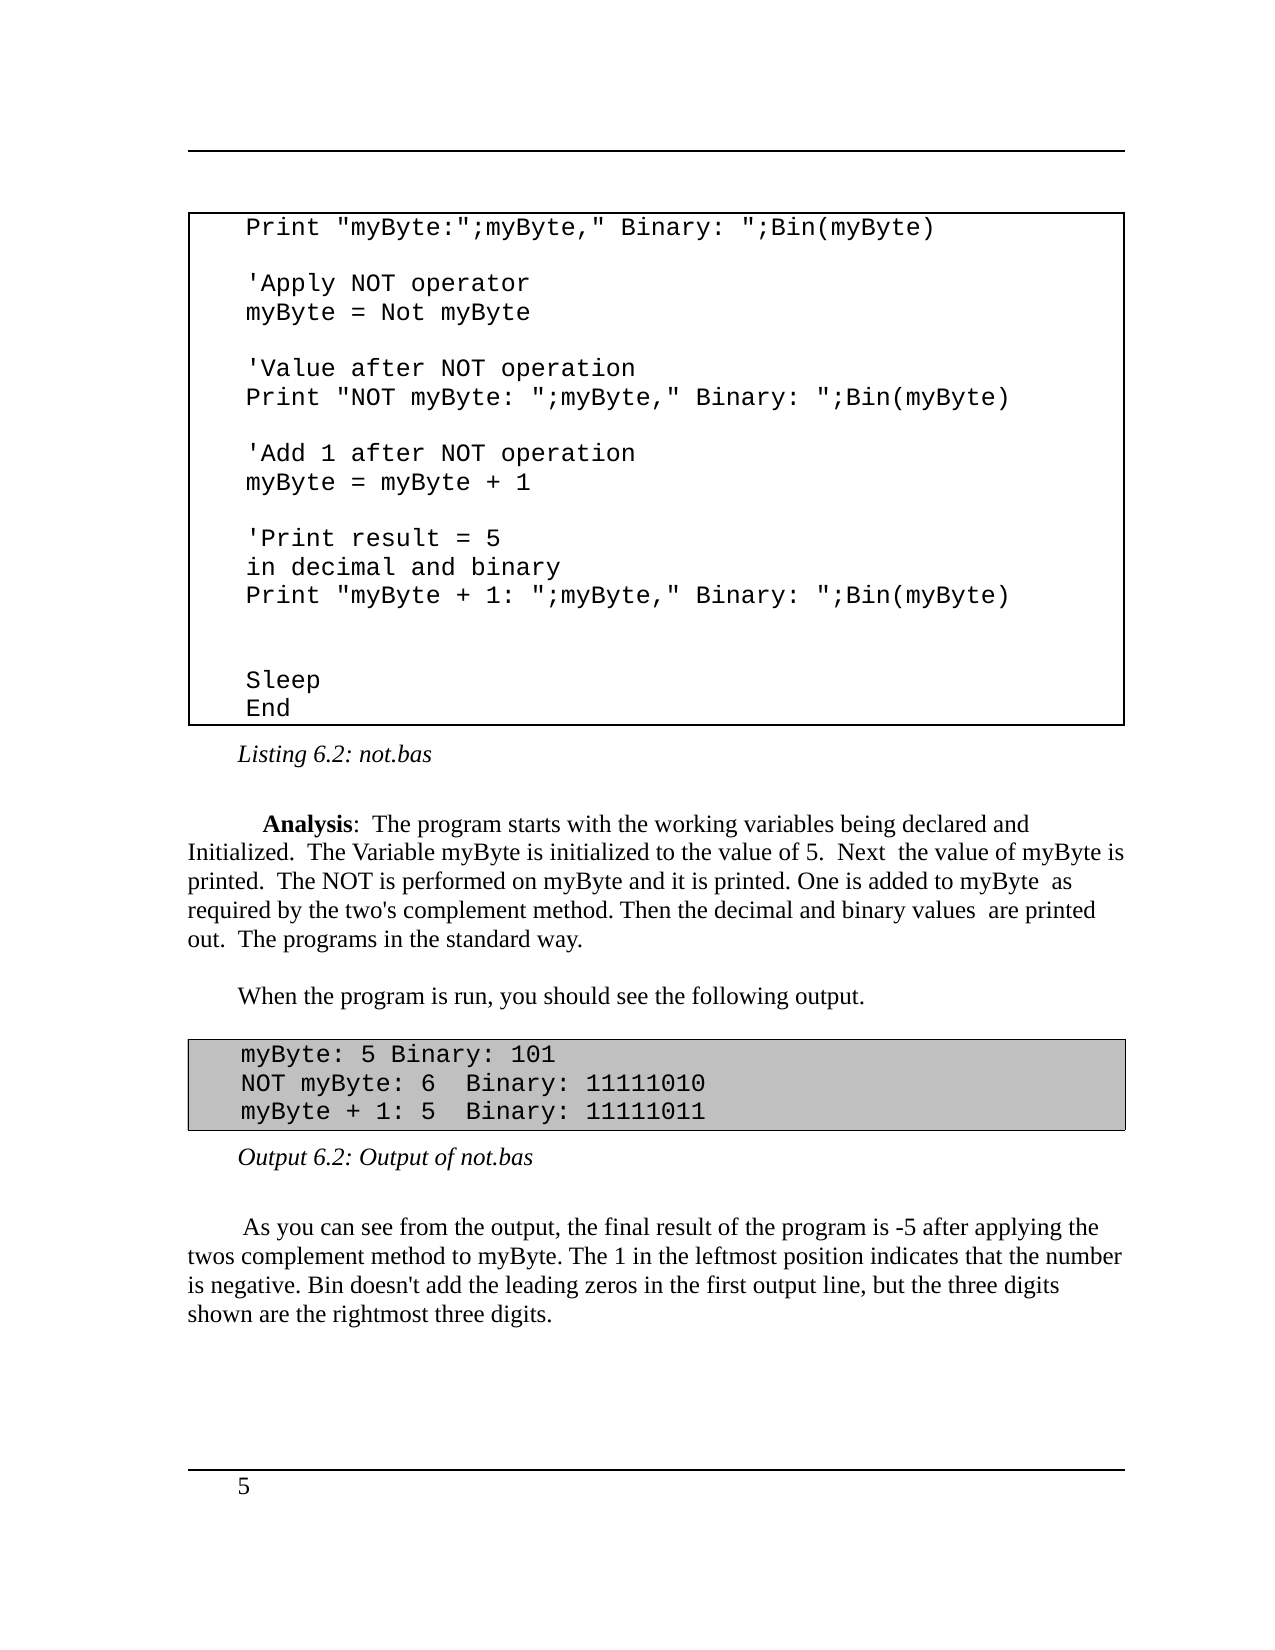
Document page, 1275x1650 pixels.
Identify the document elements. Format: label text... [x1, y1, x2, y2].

text myByte + 1: 5 Binary: 11111011 [189, 1095, 1125, 1130]
text in decimal and binary [190, 552, 1123, 580]
text Print "myByte + 1: ";myByte," Binary: ";Bin(myByte) [190, 580, 1123, 611]
text Output 6.2: Output of not.bas [187, 1142, 1125, 1171]
text myByte = Not myByte [190, 297, 1123, 327]
text End [190, 694, 1123, 724]
text NOT myByte: 6 Binary: 11111010 [189, 1067, 1125, 1095]
text Print "myByte:";myByte," Binary: ";Bin(myByte) [190, 214, 1123, 242]
text Listing 6.2: not.bas [187, 739, 1125, 767]
text Sleep [190, 665, 1123, 694]
text myByte: 5 Binary: 101 [189, 1040, 1125, 1067]
text 'Add 1 after NOT operation [190, 439, 1123, 467]
text Print "NOT myByte: ";myByte," Binary: ";Bin(myByte) [190, 382, 1123, 412]
text myByte = myByte + 1 [190, 467, 1123, 497]
text 'Value after NOT operation [190, 354, 1123, 382]
text 'Print result = 5 [190, 524, 1123, 552]
text Analysis: The program starts with the working variables being declared and Initialized. The Variable myByte is initialized to the value of 5. Next the value of myByte is printed. The NOT is performed on myByte and it is printed. One is added to myByte as required by the two's complement method. Then the decimal and binary values are printed out. The programs in the standard way. [187, 809, 1125, 952]
text As you can see from the output, the final result of the program is -5 after applying the twos complement method to myByte. The 1 in the leftmost position indicates that the number is negative. Bin doesn't add the leading zeros in the first output line, but the three digits shown are the rightmost three digits. [187, 1212, 1125, 1327]
text 'Apply NOT operator [190, 269, 1123, 297]
text When the program is run, you should see the following output. [187, 981, 1125, 1010]
